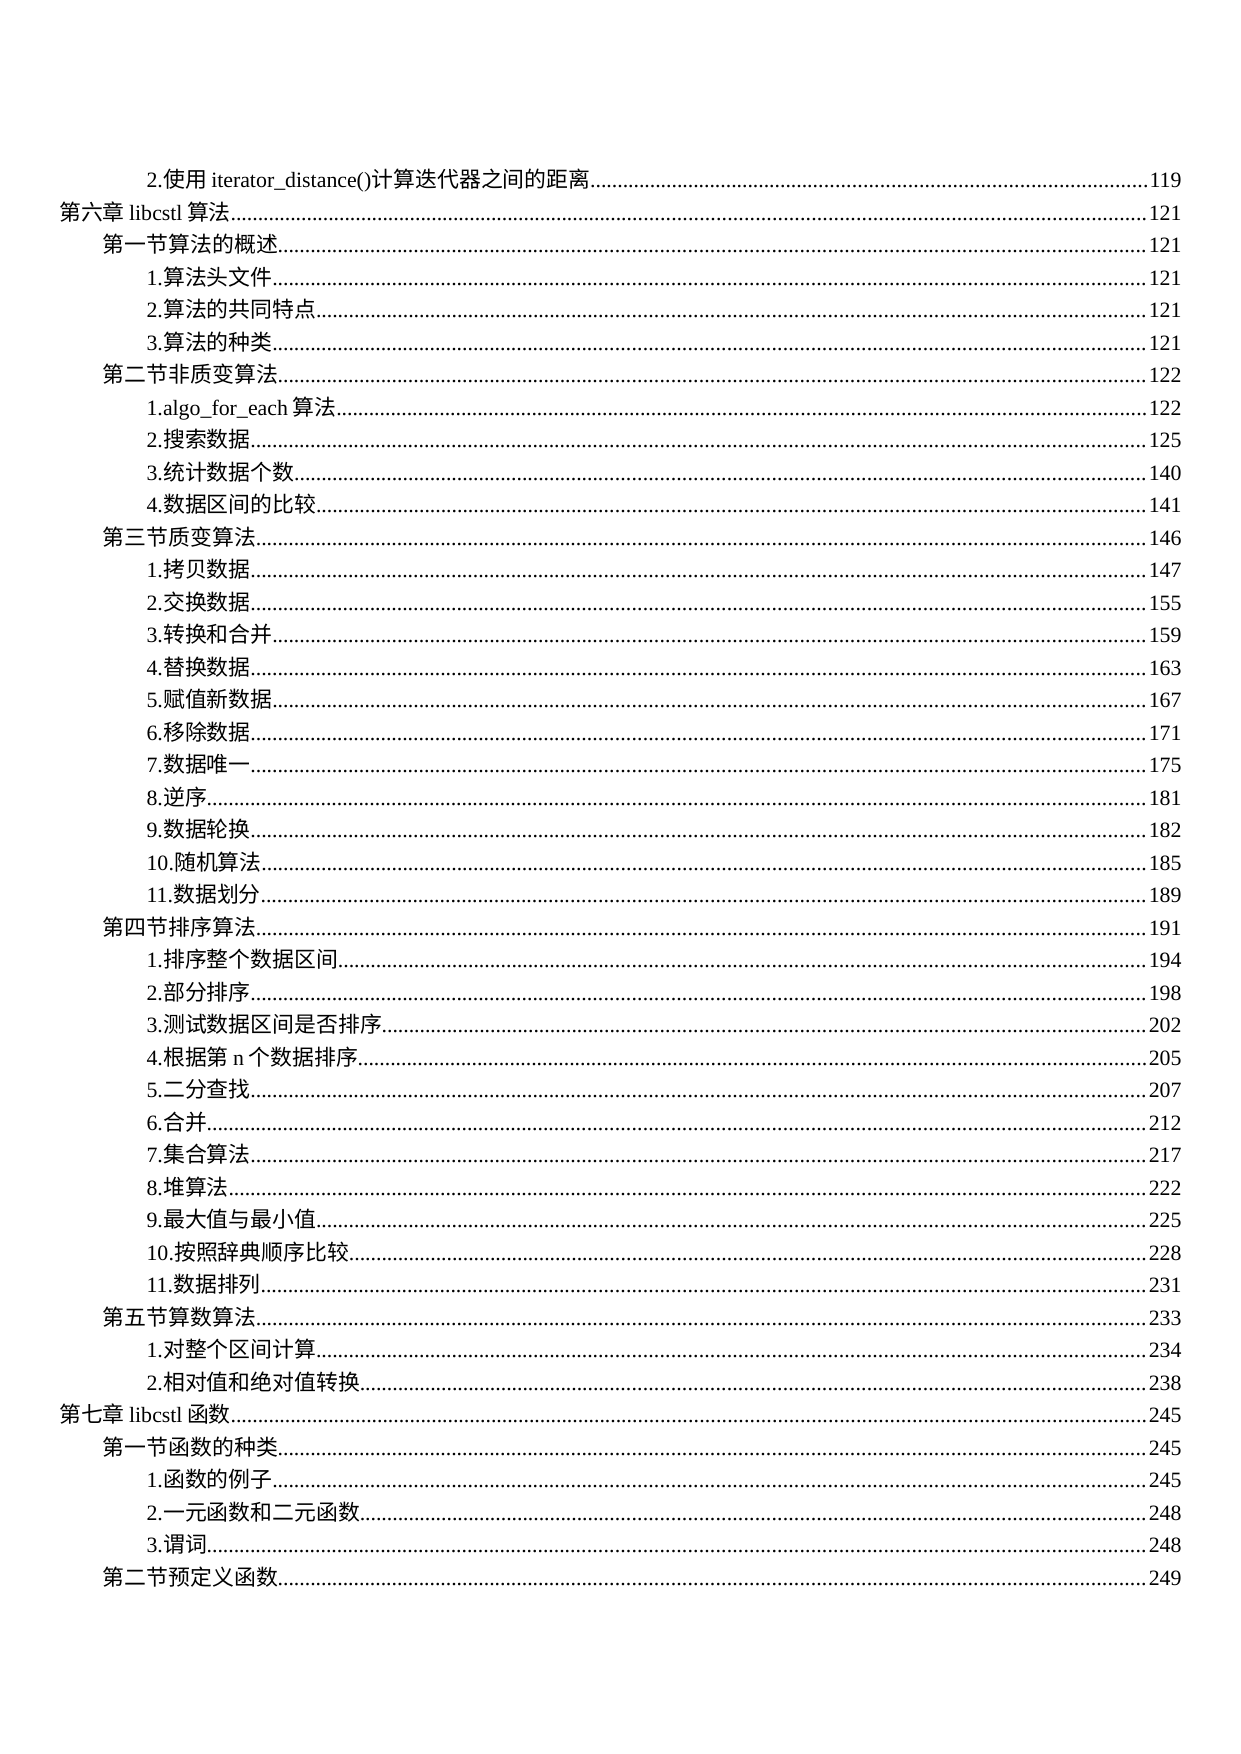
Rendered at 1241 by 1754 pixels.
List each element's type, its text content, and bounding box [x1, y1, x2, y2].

text 1.算法头文件 121 [146, 259, 1181, 292]
text 3.统计数据个数 140 [146, 454, 1181, 487]
text 6.移除数据 171 [146, 714, 1181, 747]
text 3.谓词 248 [146, 1527, 1181, 1559]
text 3.算法的种类 121 [146, 324, 1181, 357]
text 第五节算数算法 233 [103, 1299, 1181, 1332]
text 2.交换数据 155 [146, 584, 1181, 617]
text 第四节排序算法 191 [103, 909, 1181, 942]
text 2.使用iterator_distance()计算迭代器之间的距离 119 [146, 162, 1181, 194]
text 2.部分排序 198 [146, 974, 1181, 1007]
text 4.数据区间的比较 141 [146, 487, 1181, 519]
text 4.替换数据 163 [146, 649, 1181, 682]
text 11.数据排列 231 [146, 1267, 1181, 1299]
text 2.搜索数据 125 [146, 422, 1181, 454]
text 3.测试数据区间是否排序 202 [146, 1007, 1181, 1039]
text 7.集合算法 217 [146, 1137, 1181, 1169]
text 4.根据第n个数据排序 205 [146, 1039, 1181, 1072]
text 第六章libcstl算法 121 [59, 194, 1181, 227]
text 第二节非质变算法 122 [103, 357, 1181, 389]
text 6.合并 212 [146, 1104, 1181, 1137]
text 3.转换和合并 159 [146, 617, 1181, 649]
text 第三节质变算法 146 [103, 519, 1181, 552]
text 5.赋值新数据 167 [146, 682, 1181, 714]
text 10.随机算法 185 [146, 844, 1181, 877]
text 1.函数的例子 245 [146, 1462, 1181, 1494]
text 5.二分查找 207 [146, 1072, 1181, 1104]
text 第二节预定义函数 249 [103, 1559, 1181, 1592]
text 8.逆序 181 [146, 779, 1181, 812]
text 1.排序整个数据区间 194 [146, 942, 1181, 974]
text 11.数据划分 189 [146, 877, 1181, 909]
text 10.按照辞典顺序比较 228 [146, 1234, 1181, 1267]
text 1.对整个区间计算 234 [146, 1332, 1181, 1364]
text 9.最大值与最小值 225 [146, 1202, 1181, 1234]
text 2.算法的共同特点 121 [146, 292, 1181, 324]
text 1.拷贝数据 147 [146, 552, 1181, 584]
text 9.数据轮换 182 [146, 812, 1181, 844]
text 2.相对值和绝对值转换 238 [146, 1364, 1181, 1397]
text 第七章libcstl函数 245 [59, 1397, 1181, 1429]
text 1.algo_for_each算法 122 [146, 389, 1181, 422]
text 8.堆算法 222 [146, 1169, 1181, 1202]
text 第一节算法的概述 121 [103, 227, 1181, 259]
text 2.一元函数和二元函数 248 [146, 1494, 1181, 1527]
text 7.数据唯一 175 [146, 747, 1181, 779]
text 第一节函数的种类 245 [103, 1429, 1181, 1462]
